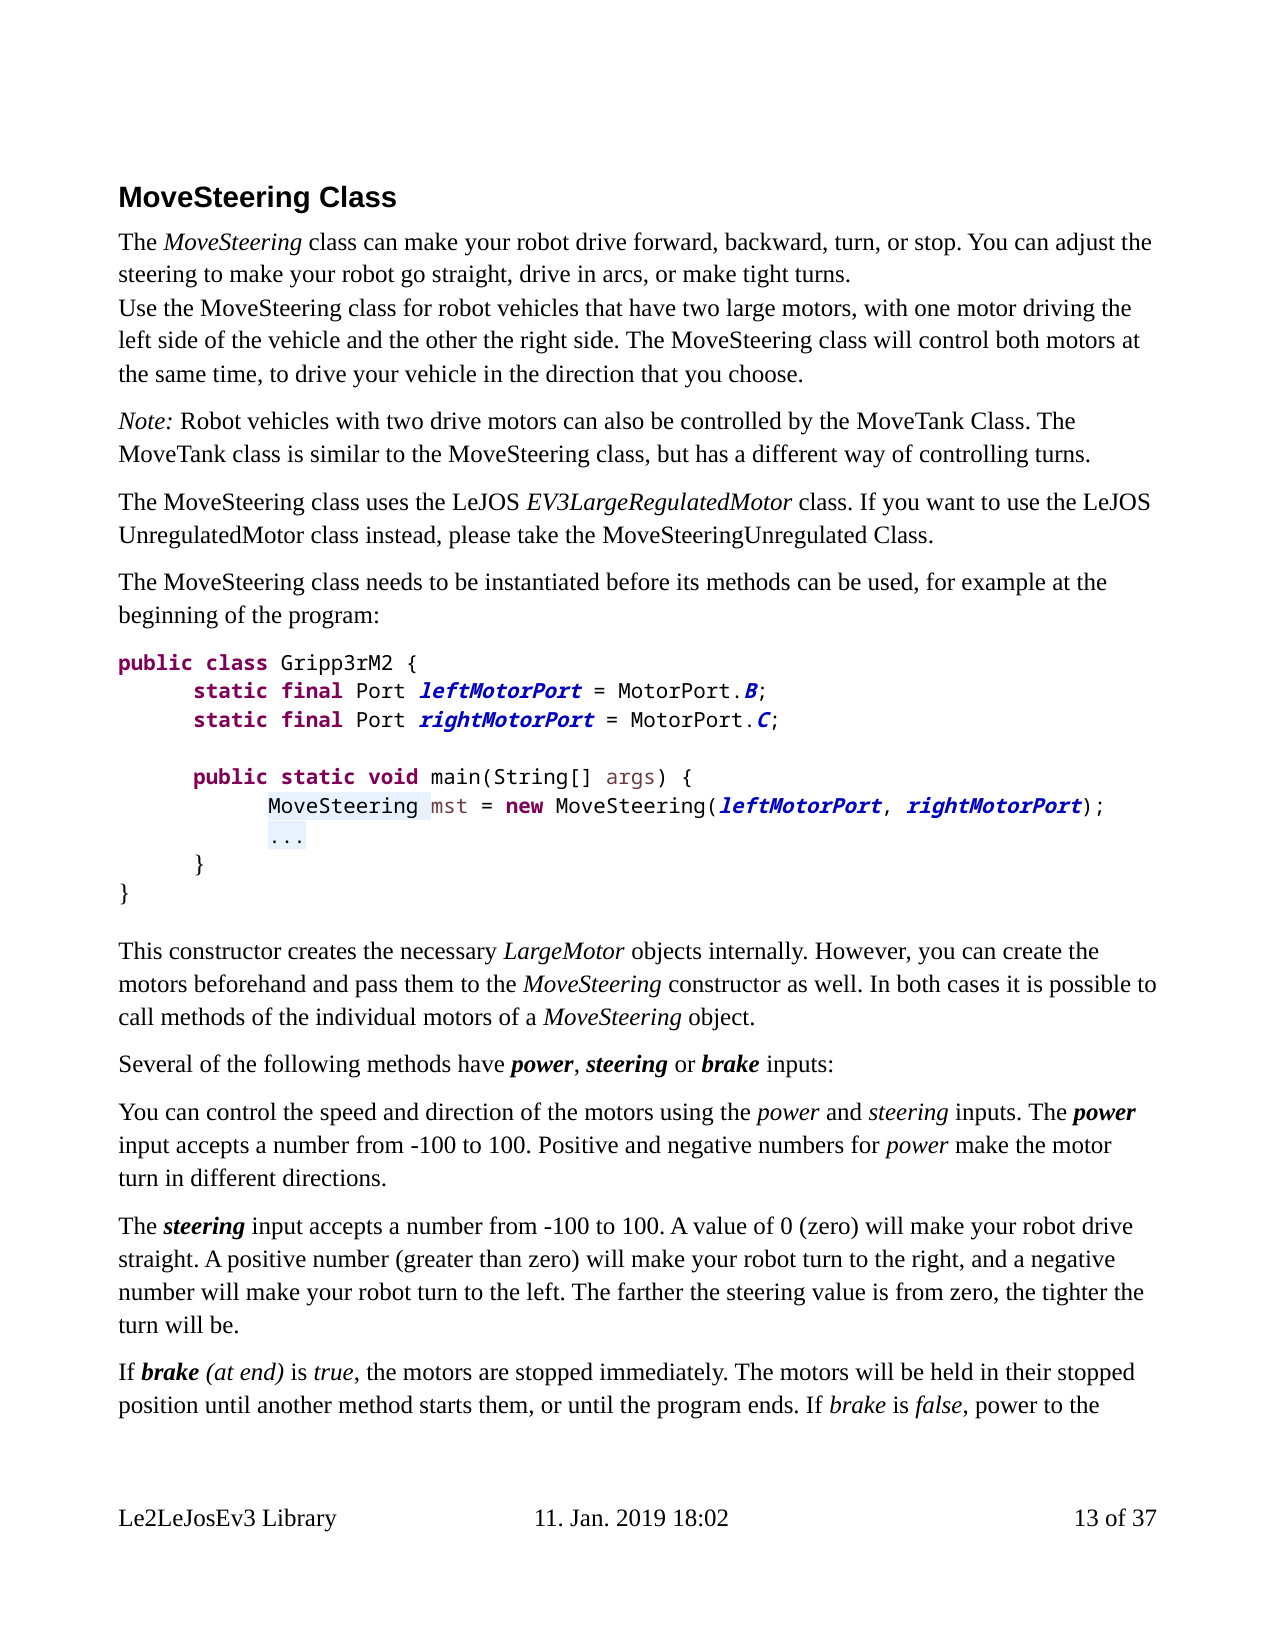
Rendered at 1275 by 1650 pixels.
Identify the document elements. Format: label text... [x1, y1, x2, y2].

text The steering input accepts a number from -100 to 100. A value of 0 (zero) will make your robot drive straight. A positive number (greater than zero) will make your robot turn to the right, and a negative number will make your robot turn to the left. The farther the steering value is from zero, the tighter the turn will be. [118, 1211, 1157, 1338]
text The MoveSteering class needs to be instantiated before its methods can be used, for example at the beginning of the program: [118, 567, 1157, 629]
text public class Gripp3rM2 { [118, 648, 1157, 677]
text MoveSteering mst = new MoveSteering(leftMotorPort, rightMotorPort); [118, 791, 1157, 820]
text ... [118, 820, 1157, 849]
text public static void main(String[] args) { [118, 762, 1157, 791]
text static final Port leftMotorPort = MotorPort.B; [118, 677, 1157, 705]
text } [118, 849, 1157, 878]
text If brake (at end) is true, the motors are stopped immediately. The motors will be held in their stopped position until another method starts them, or until the program ends. If brake is false, power to the [118, 1357, 1157, 1419]
subtitle MoveSteering Class [118, 180, 1157, 214]
text The MoveSteering class can make your robot drive forward, backward, turn, or stop. You can adjust the steering to make your robot go straight, drive in arcs, or make tight turns. Use the MoveSteering class for robot vehicles that have two large motors, with one motor driving the left side of the vehicle and the other the right side. The MoveSteering class will control both motors at the same time, to drive your vehicle in the direction that you choose. [118, 227, 1157, 387]
text The MoveSteering class uses the LeJOS EV3LargeRegulatedMotor class. If you want to use the LeJOS UnregulatedMotor class instead, please take the MoveSteeringUnregulated Class. [118, 487, 1157, 549]
text } [118, 878, 1157, 907]
text Note: Robot vehicles with two drive motors can also be controlled by the MoveTank Class. The MoveTank class is similar to the MoveSteering class, but has a different way of controlling turns. [118, 406, 1157, 468]
text You can control the speed and direction of the motors using the power and steering inputs. The power input accepts a number from -100 to 100. Positive and negative numbers for power make the motor turn in different directions. [118, 1097, 1157, 1192]
text Several of the following methods have power, steering or brake inputs: [118, 1049, 1157, 1078]
text static final Port rightMotorPort = MotorPort.C; [118, 705, 1157, 733]
text This constructor creates the necessary LargeMotor objects internally. However, you can create the motors beforehand and pass them to the MoveSteering constructor as well. In both cases it is possible to call methods of the individual motors of a MoveSteering object. [118, 936, 1157, 1031]
